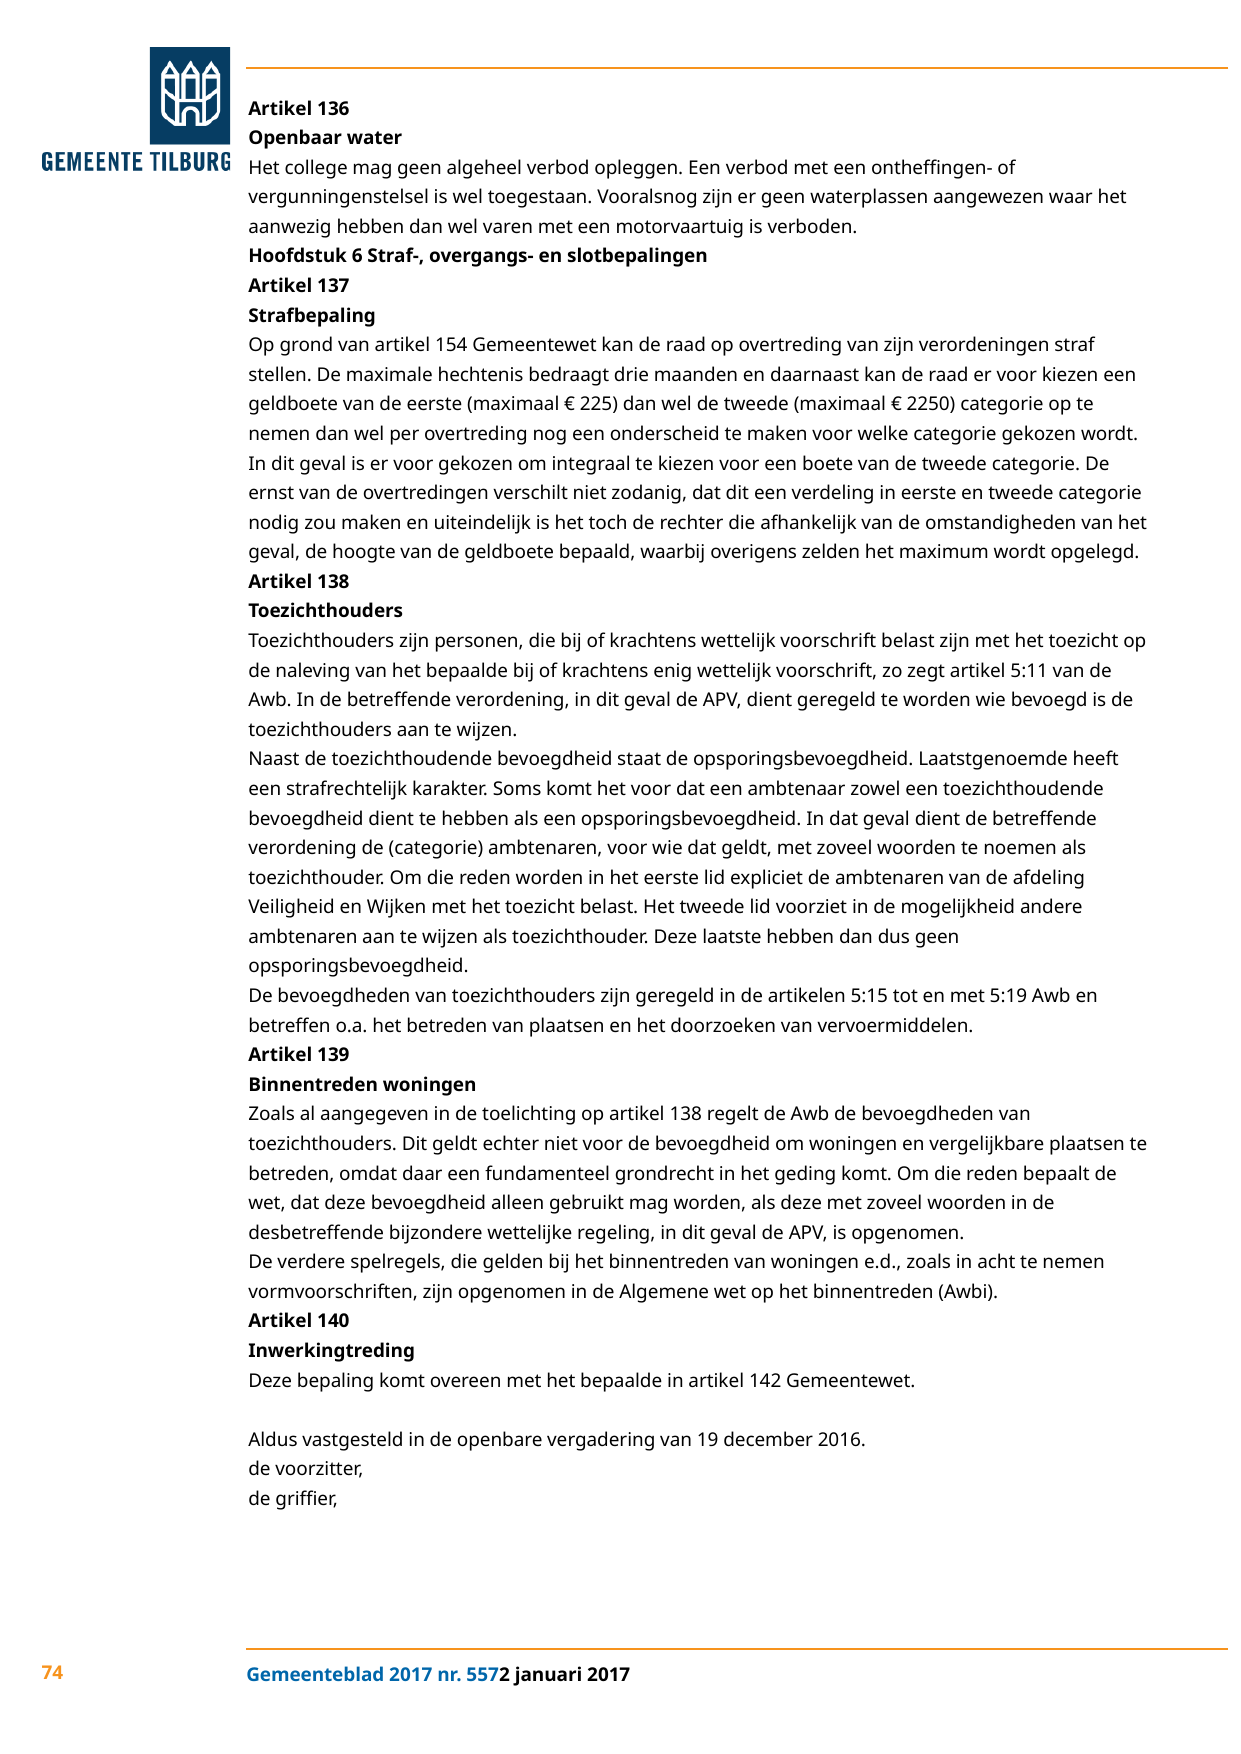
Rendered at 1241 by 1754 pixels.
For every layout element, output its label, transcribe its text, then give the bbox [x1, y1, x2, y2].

text Naast de toezichthoudende bevoegdheid staat de opsporingsbevoegdheid. Laatstgenoemde heeft een strafrechtelijk karakter. Soms komt het voor dat een ambtenaar zowel een toezichthoudende bevoegdheid dient te hebben als een opsporingsbevoegdheid. In dat geval dient de betreffende verordening de (categorie) ambtenaren, voor wie dat geldt, met zoveel woorden te noemen als toezichthouder. Om die reden worden in het eerste lid expliciet de ambtenaren van de afdeling Veiligheid en Wijken met het toezicht belast. Het tweede lid voorziet in de mogelijkheid andere ambtenaren aan te wijzen als toezichthouder. Deze laatste hebben dan dus geen opsporingsbevoegdheid. [248, 746, 1152, 978]
text In dit geval is er voor gekozen om integraal te kiezen voor een boete van de tweede categorie. De ernst van de overtredingen verschilt niet zodanig, dat dit een verdeling in eerste en tweede categorie nodig zou maken en uiteindelijk is het toch de rechter die afhankelijk van de omstandigheden van het geval, de hoogte van de geldboete bepaald, waarbij overigens zelden het maximum wordt opgelegd. [248, 450, 1152, 564]
text Binnentreden woningen [248, 1071, 1152, 1097]
picture [41, 47, 231, 172]
text Artikel 139 [248, 1041, 1152, 1067]
text Artikel 140 [248, 1308, 1152, 1333]
text Toezichthouders [248, 598, 1152, 623]
text de voorzitter, [248, 1456, 1152, 1481]
text De bevoegdheden van toezichthouders zijn geregeld in de artikelen 5:15 tot en met 5:19 Awb en betreffen o.a. het betreden van plaatsen en het doorzoeken van vervoermiddelen. [248, 982, 1152, 1038]
text Openbaar water [248, 124, 1152, 150]
text Toezichthouders zijn personen, die bij of krachtens wettelijk voorschrift belast zijn met het toezicht op de naleving van het bepaalde bij of krachtens enig wettelijk voorschrift, zo zegt artikel 5:11 van de Awb. In de betreffende verordening, in dit geval de APV, dient geregeld te worden wie bevoegd is de toezichthouders aan te wijzen. [248, 627, 1152, 742]
text Inwerkingtreding [248, 1337, 1152, 1363]
text Deze bepaling komt overeen met het bepaalde in artikel 142 Gemeentewet. [248, 1367, 1152, 1393]
text Hoofdstuk 6 Straf-, overgangs- en slotbepalingen [248, 243, 1152, 268]
text Zoals al aangegeven in de toelichting op artikel 138 regelt de Awb de bevoegdheden van toezichthouders. Dit geldt echter niet voor de bevoegdheid om woningen en vergelijkbare plaatsen te betreden, omdat daar een fundamenteel grondrecht in het geding komt. Om die reden bepaalt de wet, dat deze bevoegdheid alleen gebruikt mag worden, als deze met zoveel woorden in de desbetreffende bijzondere wettelijke regeling, in dit geval de APV, is opgenomen. [248, 1101, 1152, 1245]
text Artikel 136 [248, 95, 1152, 121]
text Op grond van artikel 154 Gemeentewet kan de raad op overtreding van zijn verordeningen straf stellen. De maximale hechtenis bedraagt drie maanden en daarnaast kan de raad er voor kiezen een geldboete van de eerste (maximaal € 225) dan wel de tweede (maximaal € 2250) categorie op te nemen dan wel per overtreding nog een onderscheid te maken voor welke categorie gekozen wordt. [248, 331, 1152, 446]
text de griffier, [248, 1485, 1152, 1511]
text Aldus vastgesteld in de openbare vergadering van 19 december 2016. [248, 1426, 1152, 1452]
text Het college mag geen algeheel verbod opleggen. Een verbod met een ontheffingen- of vergunningenstelsel is wel toegestaan. Vooralsnog zijn er geen waterplassen aangewezen waar het aanwezig hebben dan wel varen met een motorvaartuig is verboden. [248, 154, 1152, 239]
text Artikel 137 [248, 272, 1152, 298]
text De verdere spelregels, die gelden bij het binnentreden van woningen e.d., zoals in acht te nemen vormvoorschriften, zijn opgenomen in de Algemene wet op het binnentreden (Awbi). [248, 1248, 1152, 1304]
text Artikel 138 [248, 568, 1152, 594]
text Strafbepaling [248, 302, 1152, 328]
